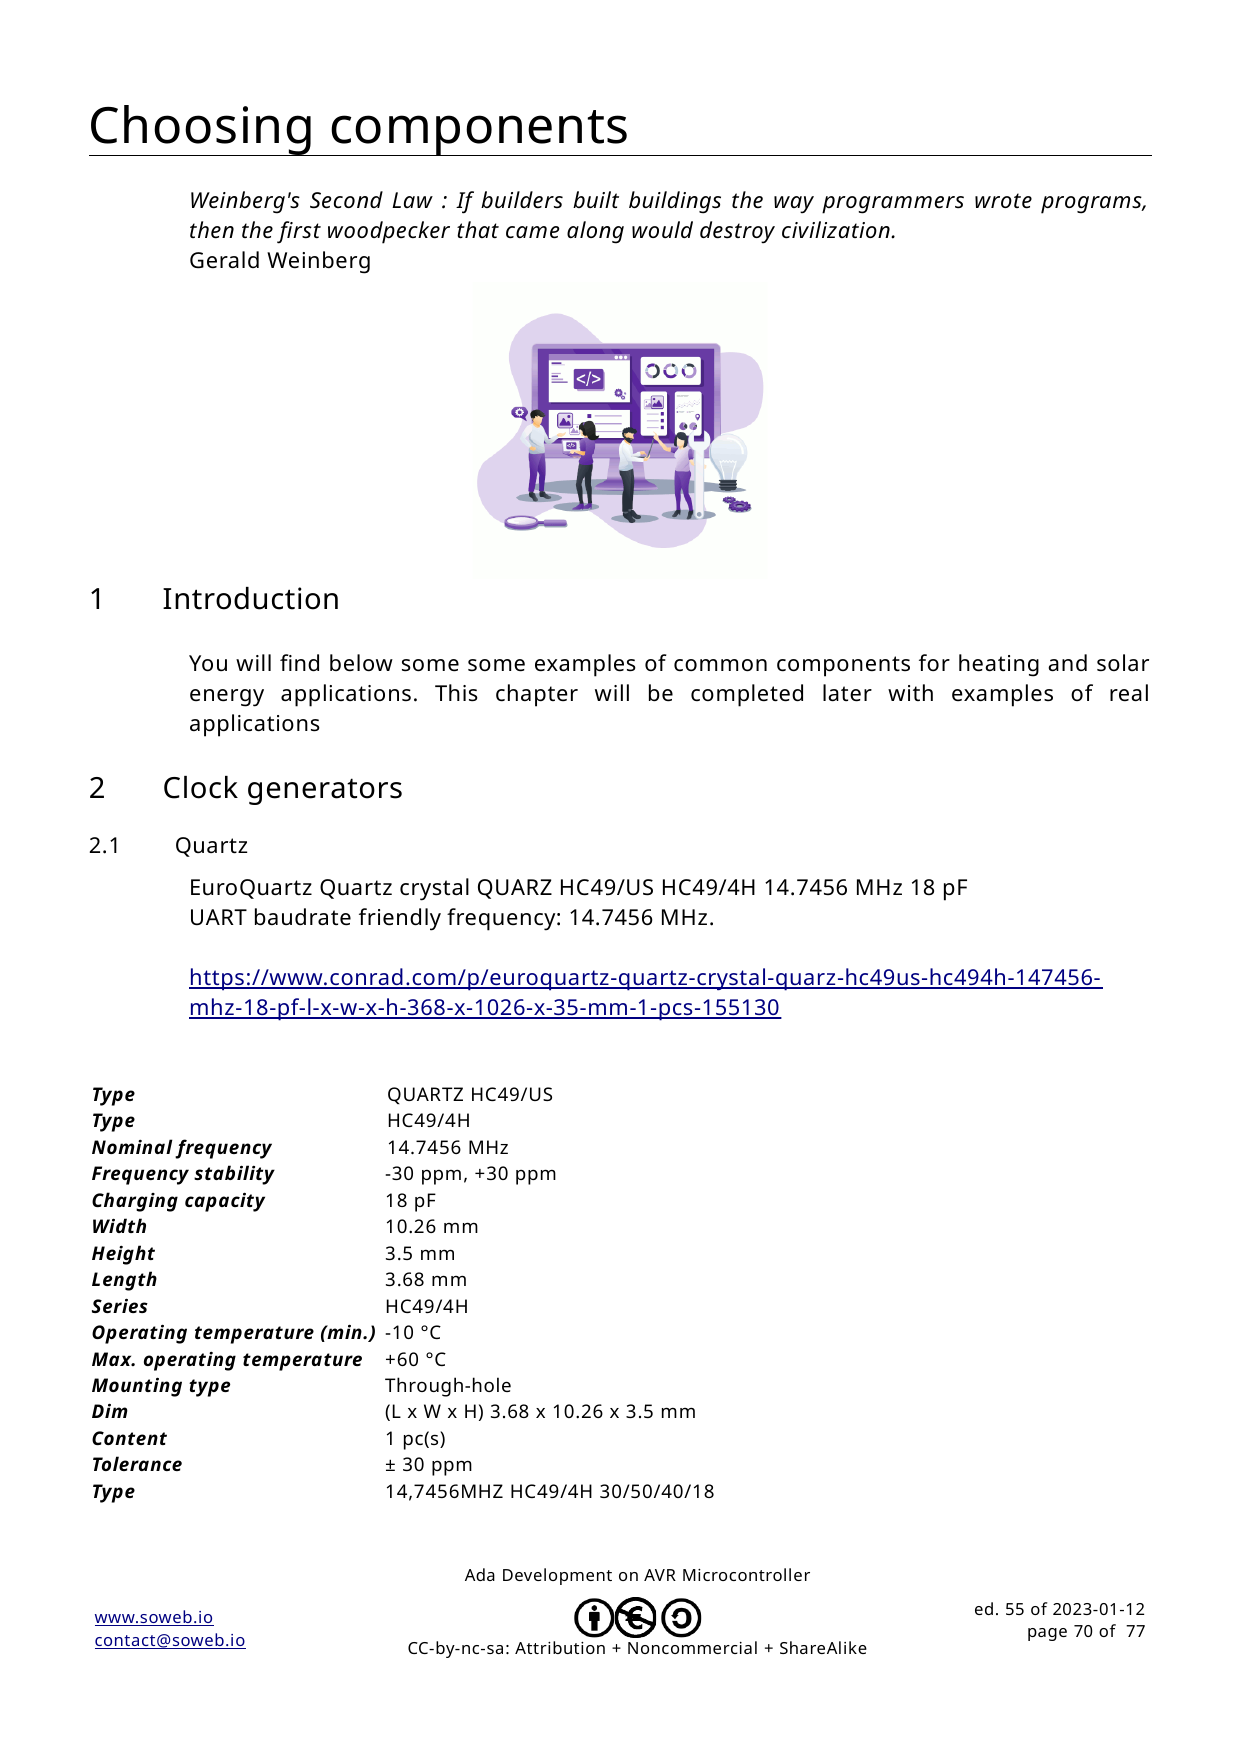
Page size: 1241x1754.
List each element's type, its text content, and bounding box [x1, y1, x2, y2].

table_header -30 ppm, +30 ppm [382, 1161, 773, 1188]
table_cell Dim [89, 1400, 382, 1426]
table_cell HC49/4H [382, 1294, 773, 1320]
table_cell Nominal frequency [89, 1135, 384, 1161]
table_cell -10 °C [382, 1320, 773, 1347]
table_cell ± 30 ppm [382, 1453, 773, 1479]
table_cell 18 pF [382, 1188, 773, 1214]
table_cell 14,7456MHZ HC49/4H 30/50/40/18 [382, 1479, 773, 1505]
text UART baudrate friendly frequency: 14.7456 MHz. [189, 902, 1152, 932]
table_cell HC49/4H [384, 1109, 773, 1135]
table_cell 1 pc(s) [382, 1426, 773, 1452]
subtitle Quartz [88, 830, 1152, 860]
table_cell Mounting type [89, 1373, 382, 1399]
table_cell 14.7456 MHz [384, 1135, 773, 1161]
subtitle Choosing components [88, 88, 1152, 155]
subtitle Clock generators [88, 767, 1152, 807]
picture [472, 282, 768, 579]
table_cell Content [89, 1426, 382, 1452]
table_cell Type [89, 1109, 384, 1135]
subtitle Introduction [88, 579, 1152, 618]
table_cell Series [89, 1294, 382, 1320]
table_cell 3.68 mm [382, 1267, 773, 1294]
picture [660, 1597, 702, 1638]
text https://www.conrad.com/p/euroquartz-quartz-crystal-quarz-hc49us-hc494h-147456-mhz-18-pf-l-x-w-x-h-368-x-1026-x-35-mm-1-pcs-155130 [189, 962, 1152, 1022]
text You will find below some some examples of common components for heating and solar energy applications. This chapter will be completed later with examples of real applications [189, 648, 1152, 738]
table_cell Width [89, 1214, 382, 1241]
table_cell Height [89, 1241, 382, 1267]
table_cell Through-hole [382, 1373, 773, 1399]
table_cell Operating temperature (min.) [89, 1320, 382, 1347]
table_cell Charging capacity [89, 1188, 382, 1214]
picture [573, 1597, 657, 1638]
table_header QUARTZ HC49/US [384, 1082, 773, 1108]
table_cell Max. operating temperature [89, 1347, 382, 1373]
table_header Type [89, 1082, 384, 1108]
text Gerald Weinberg [189, 245, 1152, 275]
text Weinberg's Second Law : If builders built buildings the way programmers wrote programs, then the first woodpecker that came along would destroy civilization. [189, 185, 1152, 245]
table_header Frequency stability [89, 1161, 382, 1188]
table_cell 10.26 mm [382, 1214, 773, 1241]
table_cell (L x W x H) 3.68 x 10.26 x 3.5 mm [382, 1400, 773, 1426]
table_cell Type [89, 1479, 382, 1505]
table_cell 3.5 mm [382, 1241, 773, 1267]
table_cell +60 °C [382, 1347, 773, 1373]
table_cell Tolerance [89, 1453, 382, 1479]
table_cell Length [89, 1267, 382, 1294]
text EuroQuartz Quartz crystal QUARZ HC49/US HC49/4H 14.7456 MHz 18 pF [189, 872, 1152, 902]
